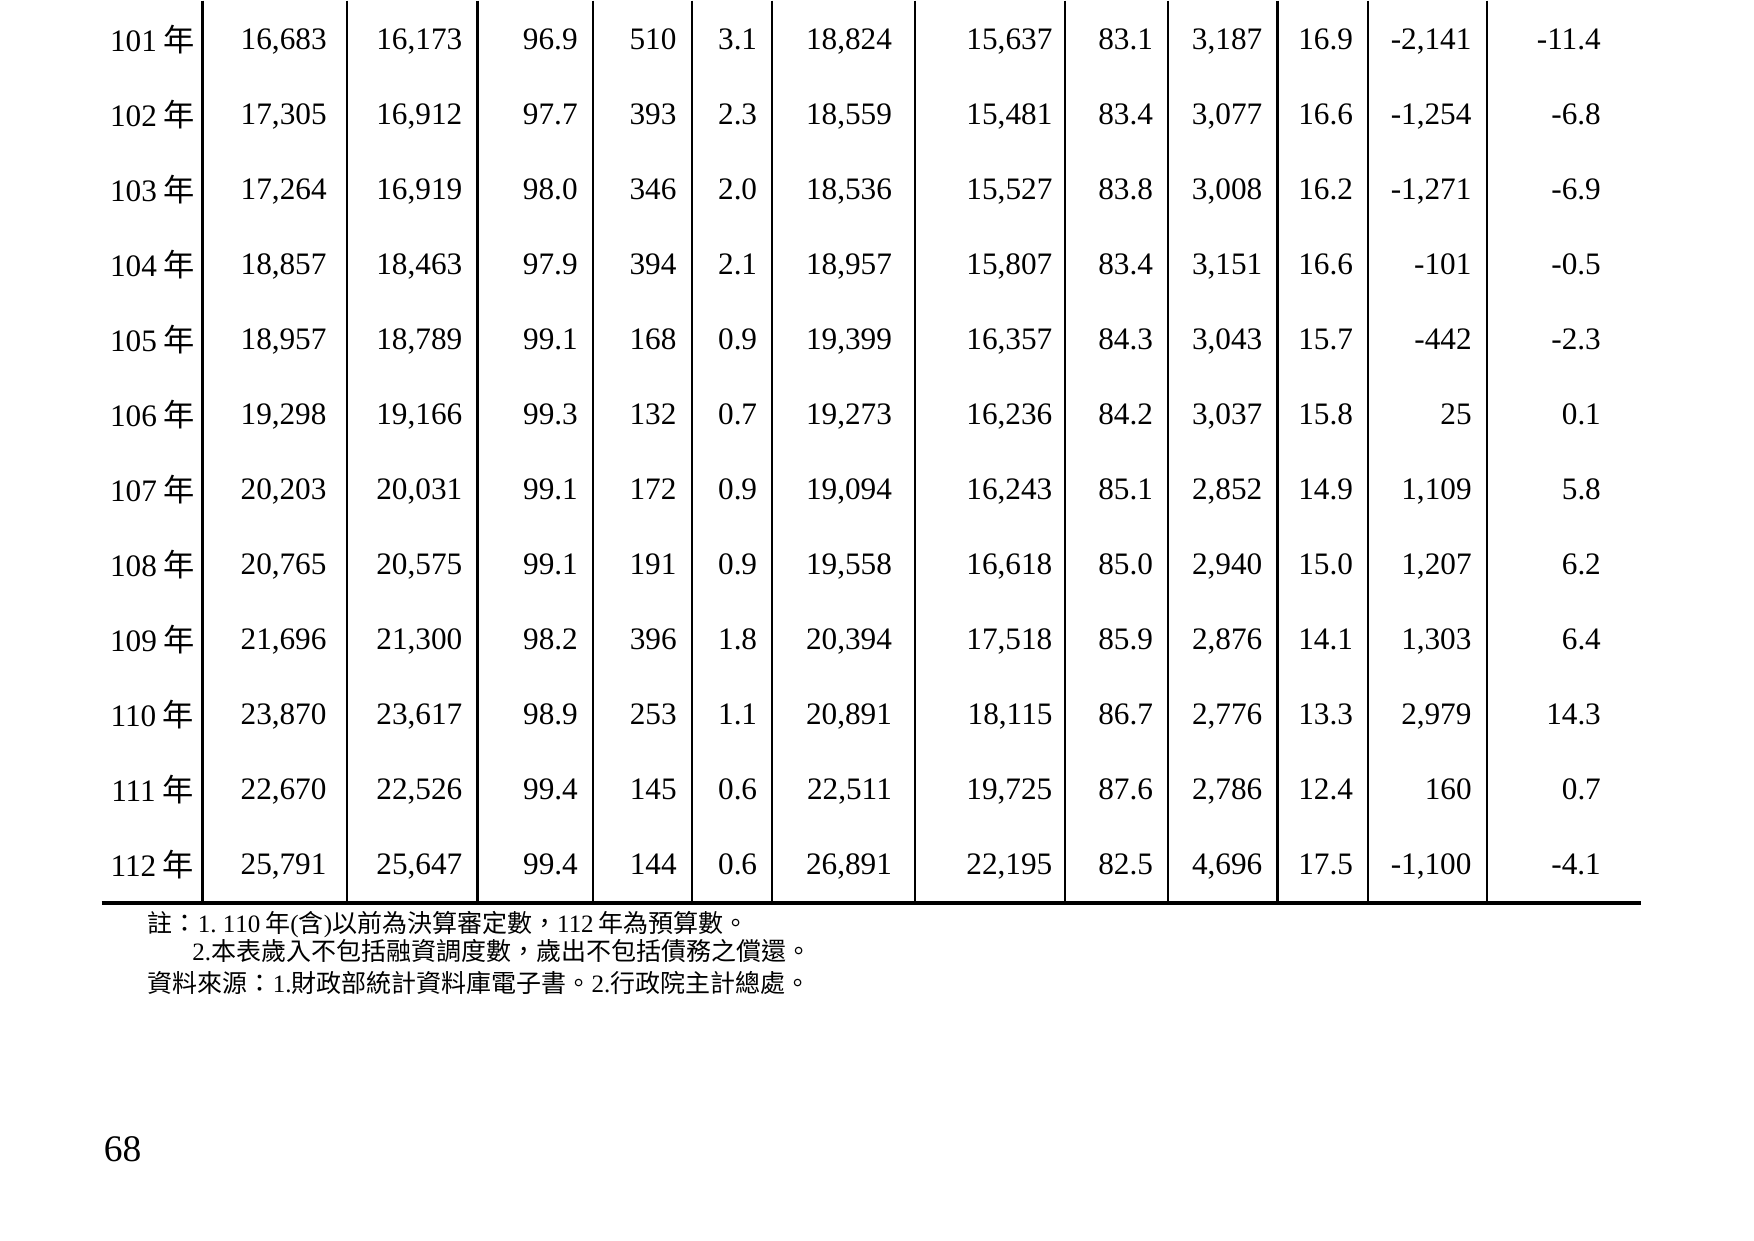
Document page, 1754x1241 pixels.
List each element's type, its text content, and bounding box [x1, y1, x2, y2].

table_cell 13.3 [1279, 676, 1367, 751]
table_cell -2,141 [1369, 1, 1486, 76]
table_cell 17,305 [204, 76, 346, 151]
table_cell 0.7 [1488, 751, 1641, 826]
table_cell 84.3 [1066, 301, 1167, 376]
table_cell 18,957 [773, 226, 914, 301]
table_cell 16,357 [916, 301, 1064, 376]
table_cell 18,559 [773, 76, 914, 151]
table_cell 99.1 [479, 526, 592, 601]
table_cell 253 [594, 676, 691, 751]
table_cell 19,399 [773, 301, 914, 376]
table_cell 82.5 [1066, 826, 1167, 901]
table_cell 99.4 [479, 751, 592, 826]
table_cell 83.4 [1066, 226, 1167, 301]
table_cell -101 [1369, 226, 1486, 301]
table_cell 3,151 [1169, 226, 1276, 301]
table_cell 109年 [102, 601, 201, 676]
table_cell 22,511 [773, 751, 914, 826]
table_cell 97.7 [479, 76, 592, 151]
table_cell 22,670 [204, 751, 346, 826]
table_cell -11.4 [1488, 1, 1641, 76]
table_cell -1,100 [1369, 826, 1486, 901]
table_cell 2.0 [693, 151, 771, 226]
table_cell 20,394 [773, 601, 914, 676]
text 資料來源：1.財政部統計資料庫電子書。2.行政院主計總處。 [148, 966, 1628, 999]
table_cell 3,008 [1169, 151, 1276, 226]
table_cell 2,786 [1169, 751, 1276, 826]
table_cell 15.8 [1279, 376, 1367, 451]
table_cell 20,575 [348, 526, 476, 601]
table_cell 23,870 [204, 676, 346, 751]
table_cell 2.3 [693, 76, 771, 151]
table_cell 18,536 [773, 151, 914, 226]
table_cell 99.1 [479, 451, 592, 526]
table_cell 98.9 [479, 676, 592, 751]
table_cell 102年 [102, 76, 201, 151]
table_cell -1,271 [1369, 151, 1486, 226]
table_cell 18,115 [916, 676, 1064, 751]
table_cell 16,618 [916, 526, 1064, 601]
table_cell 0.9 [693, 526, 771, 601]
table_cell 86.7 [1066, 676, 1167, 751]
table_cell 1,303 [1369, 601, 1486, 676]
table_cell 20,031 [348, 451, 476, 526]
text 2.本表歲入不包括融資調度數，歲出不包括債務之償還。 [192, 939, 1580, 966]
table_cell 5.8 [1488, 451, 1641, 526]
table_cell 15,481 [916, 76, 1064, 151]
table_cell 3,187 [1169, 1, 1276, 76]
table_cell 16,919 [348, 151, 476, 226]
table_cell 2,979 [1369, 676, 1486, 751]
table_cell 19,094 [773, 451, 914, 526]
table_cell 0.9 [693, 451, 771, 526]
table_cell -442 [1369, 301, 1486, 376]
table_cell 1,207 [1369, 526, 1486, 601]
table_cell 19,298 [204, 376, 346, 451]
table_cell 99.1 [479, 301, 592, 376]
table_cell 85.1 [1066, 451, 1167, 526]
table_cell 112年 [102, 826, 201, 901]
table_cell 21,300 [348, 601, 476, 676]
table_cell 25 [1369, 376, 1486, 451]
table_cell 20,203 [204, 451, 346, 526]
table_cell 16,243 [916, 451, 1064, 526]
table_cell 510 [594, 1, 691, 76]
table_cell 97.9 [479, 226, 592, 301]
table_cell 14.9 [1279, 451, 1367, 526]
table_cell 172 [594, 451, 691, 526]
table_cell 19,166 [348, 376, 476, 451]
table_cell 83.4 [1066, 76, 1167, 151]
table_cell 99.4 [479, 826, 592, 901]
table_cell 1.1 [693, 676, 771, 751]
table_cell 168 [594, 301, 691, 376]
table_cell 145 [594, 751, 691, 826]
table_cell 14.1 [1279, 601, 1367, 676]
table_cell 16,236 [916, 376, 1064, 451]
table_cell 25,647 [348, 826, 476, 901]
table_cell 16.2 [1279, 151, 1367, 226]
table_cell 0.7 [693, 376, 771, 451]
table_cell 346 [594, 151, 691, 226]
table_cell 15.7 [1279, 301, 1367, 376]
table_cell 99.3 [479, 376, 592, 451]
table_cell 16.9 [1279, 1, 1367, 76]
table_cell 393 [594, 76, 691, 151]
table_cell 98.0 [479, 151, 592, 226]
table_cell 110年 [102, 676, 201, 751]
table_cell -6.9 [1488, 151, 1641, 226]
table_cell 23,617 [348, 676, 476, 751]
table_cell 6.4 [1488, 601, 1641, 676]
table_cell 103年 [102, 151, 201, 226]
table_cell 132 [594, 376, 691, 451]
table_cell -6.8 [1488, 76, 1641, 151]
table_cell 3,037 [1169, 376, 1276, 451]
table_cell 191 [594, 526, 691, 601]
table_cell 108年 [102, 526, 201, 601]
table_cell 85.9 [1066, 601, 1167, 676]
table_cell 84.2 [1066, 376, 1167, 451]
table_cell 20,765 [204, 526, 346, 601]
table_cell 18,463 [348, 226, 476, 301]
table_cell 96.9 [479, 1, 592, 76]
table_cell 3,043 [1169, 301, 1276, 376]
table_cell 12.4 [1279, 751, 1367, 826]
table_cell 98.2 [479, 601, 592, 676]
table_cell 18,857 [204, 226, 346, 301]
table_cell 0.6 [693, 826, 771, 901]
table_cell 396 [594, 601, 691, 676]
table_cell 18,789 [348, 301, 476, 376]
table_cell 6.2 [1488, 526, 1641, 601]
table_cell 16.6 [1279, 226, 1367, 301]
table_cell 16,912 [348, 76, 476, 151]
table_cell 15.0 [1279, 526, 1367, 601]
table_cell 15,527 [916, 151, 1064, 226]
table_cell 1.8 [693, 601, 771, 676]
table_cell 16.6 [1279, 76, 1367, 151]
table_cell 3,077 [1169, 76, 1276, 151]
table_cell 2.1 [693, 226, 771, 301]
table_cell 17.5 [1279, 826, 1367, 901]
table_cell 22,526 [348, 751, 476, 826]
table_cell 160 [1369, 751, 1486, 826]
table_cell 19,273 [773, 376, 914, 451]
table_cell 2,940 [1169, 526, 1276, 601]
table_cell 87.6 [1066, 751, 1167, 826]
table_cell -0.5 [1488, 226, 1641, 301]
table_cell 19,725 [916, 751, 1064, 826]
table_cell 101年 [102, 1, 201, 76]
table_cell 3.1 [693, 1, 771, 76]
table_cell 21,696 [204, 601, 346, 676]
table_cell 2,852 [1169, 451, 1276, 526]
table_cell 22,195 [916, 826, 1064, 901]
table_cell 104年 [102, 226, 201, 301]
text 註：1. 110年(含)以前為決算審定數，112年為預算數。 [148, 905, 1628, 939]
table_cell -1,254 [1369, 76, 1486, 151]
table_cell 14.3 [1488, 676, 1641, 751]
table_cell 25,791 [204, 826, 346, 901]
table_cell 111年 [102, 751, 201, 826]
table_cell 83.1 [1066, 1, 1167, 76]
table_cell 2,876 [1169, 601, 1276, 676]
table_cell 106年 [102, 376, 201, 451]
table_cell 0.9 [693, 301, 771, 376]
table_cell 4,696 [1169, 826, 1276, 901]
table_cell 107年 [102, 451, 201, 526]
table_cell 0.6 [693, 751, 771, 826]
table_cell 2,776 [1169, 676, 1276, 751]
table_cell 20,891 [773, 676, 914, 751]
table_cell 26,891 [773, 826, 914, 901]
table_cell 17,518 [916, 601, 1064, 676]
table_cell 83.8 [1066, 151, 1167, 226]
table_cell 85.0 [1066, 526, 1167, 601]
table_cell -4.1 [1488, 826, 1641, 901]
table_cell 105年 [102, 301, 201, 376]
table_cell 16,173 [348, 1, 476, 76]
table_cell 144 [594, 826, 691, 901]
table_cell -2.3 [1488, 301, 1641, 376]
table_cell 16,683 [204, 1, 346, 76]
table_cell 15,637 [916, 1, 1064, 76]
table_cell 15,807 [916, 226, 1064, 301]
table_cell 1,109 [1369, 451, 1486, 526]
table_cell 19,558 [773, 526, 914, 601]
table_cell 0.1 [1488, 376, 1641, 451]
table_cell 394 [594, 226, 691, 301]
table_cell 18,957 [204, 301, 346, 376]
table_cell 18,824 [773, 1, 914, 76]
table_cell 17,264 [204, 151, 346, 226]
